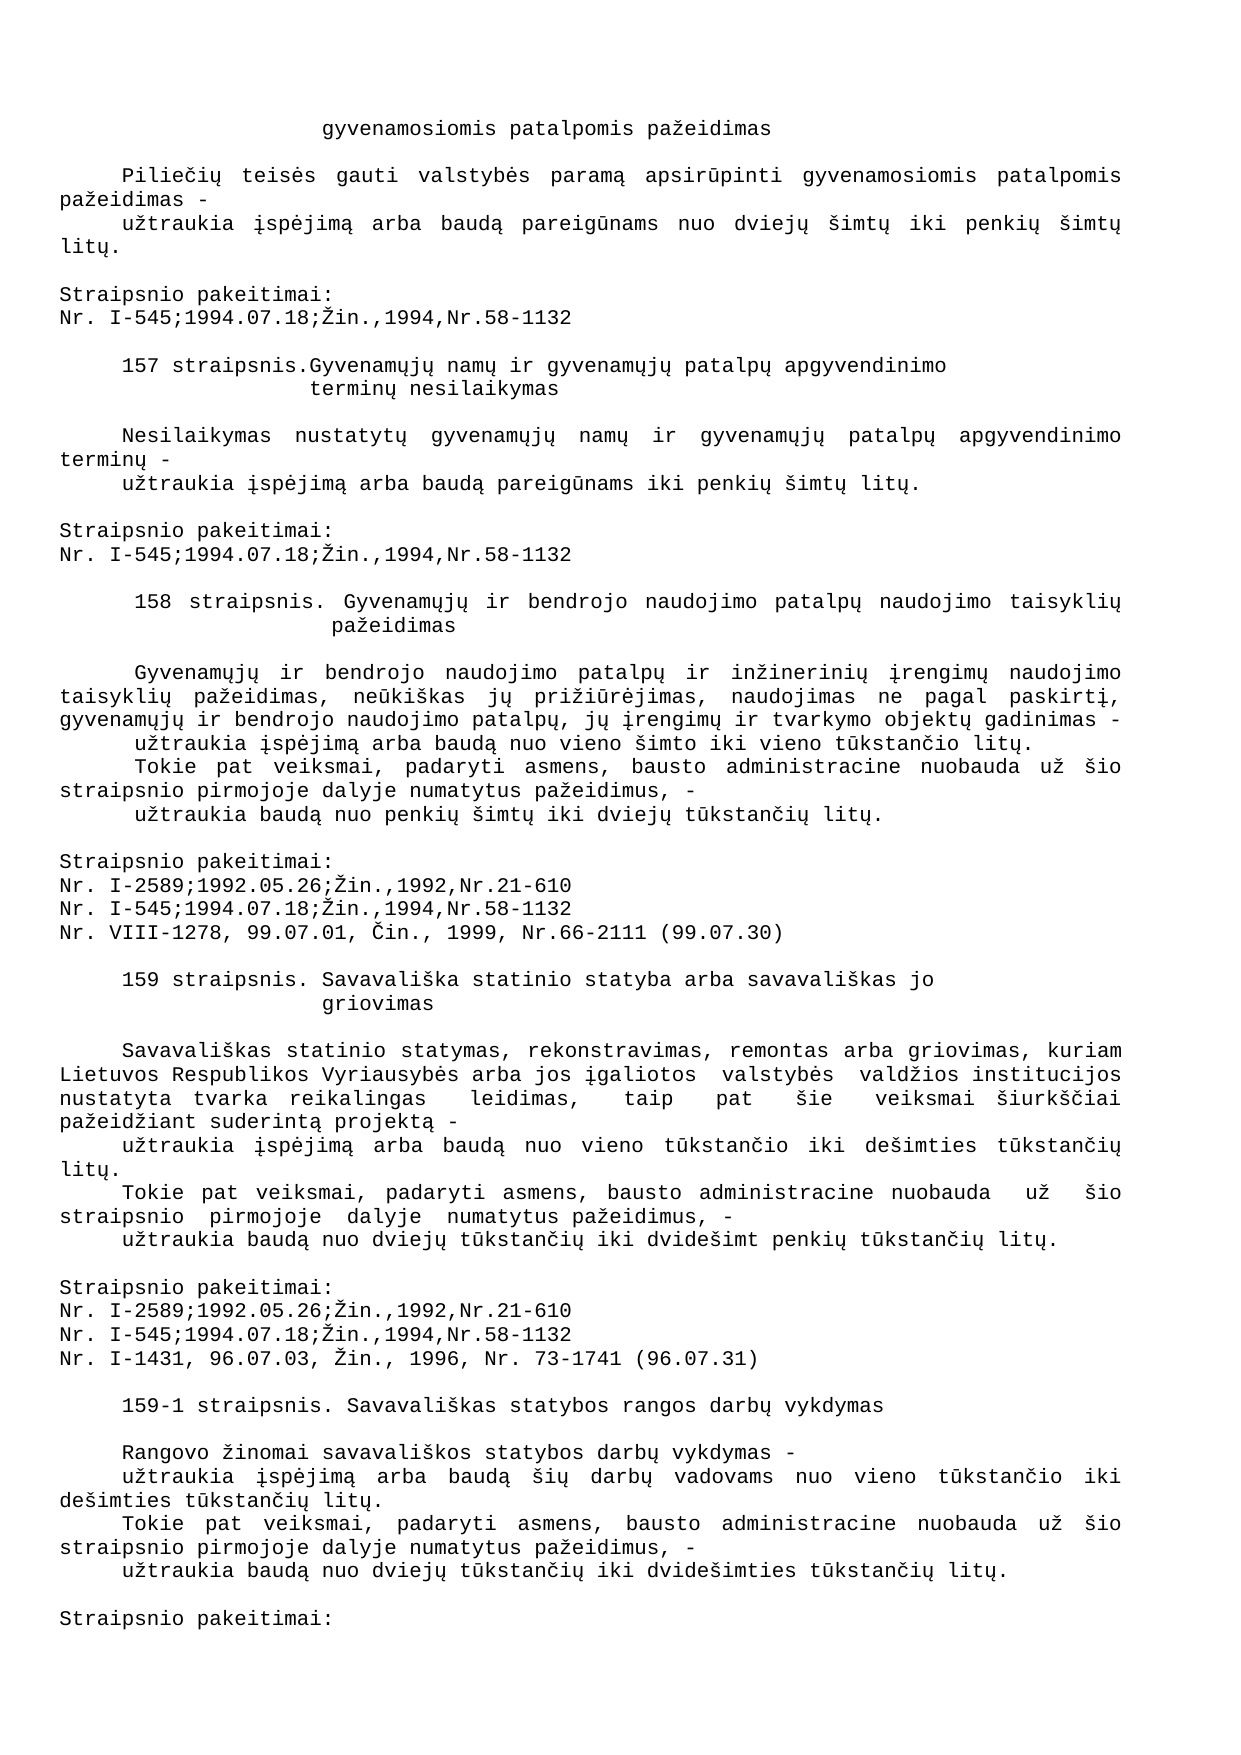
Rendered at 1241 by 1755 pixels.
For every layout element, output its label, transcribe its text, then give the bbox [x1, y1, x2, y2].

text Straipsnio pakeitimai: [59, 851, 1122, 875]
text 159 straipsnis. Savavališka statinio statyba arba savavališkas jo [59, 969, 1122, 993]
text Rangovo žinomai savavališkos statybos darbų vykdymas - [59, 1442, 1122, 1466]
text Nr. I-1431, 96.07.03, Žin., 1996, Nr. 73-1741 (96.07.31) [59, 1348, 1122, 1371]
text užtraukia įspėjimą arba baudą pareigūnams nuo dviejų šimtų iki penkių šimtų litų. [59, 213, 1122, 260]
text užtraukia įspėjimą arba baudą nuo vieno tūkstančio iki dešimties tūkstančių litų. [59, 1135, 1122, 1182]
text Nr. I-545;1994.07.18;Žin.,1994,Nr.58-1132 [59, 898, 1122, 922]
text užtraukia įspėjimą arba baudą nuo vieno šimto iki vieno tūkstančio litų. [59, 733, 1122, 757]
text griovimas [59, 993, 1122, 1017]
text užtraukia baudą nuo penkių šimtų iki dviejų tūkstančių litų. [59, 804, 1122, 827]
text 159-1 straipsnis. Savavališkas statybos rangos darbų vykdymas [59, 1395, 1122, 1419]
text užtraukia baudą nuo dviejų tūkstančių iki dvidešimt penkių tūkstančių litų. [59, 1229, 1122, 1253]
text Gyvenamųjų ir bendrojo naudojimo patalpų ir inžinerinių įrengimų naudojimo taisyklių pažeidimas, neūkiškas jų prižiūrėjimas, naudojimas ne pagal paskirtį, gyvenamųjų ir bendrojo naudojimo patalpų, jų įrengimų ir tvarkymo objektų gadinimas - [59, 662, 1122, 733]
text gyvenamosiomis patalpomis pažeidimas [59, 118, 1122, 142]
text terminų nesilaikymas [59, 378, 1122, 402]
text Nr. I-2589;1992.05.26;Žin.,1992,Nr.21-610 [59, 875, 1122, 898]
text Nr. I-545;1994.07.18;Žin.,1994,Nr.58-1132 [59, 544, 1122, 567]
text Nr. I-545;1994.07.18;Žin.,1994,Nr.58-1132 [59, 1324, 1122, 1348]
text užtraukia įspėjimą arba baudą šių darbų vadovams nuo vieno tūkstančio iki dešimties tūkstančių litų. [59, 1466, 1122, 1513]
text Nr. VIII-1278, 99.07.01, Čin., 1999, Nr.66-2111 (99.07.30) [59, 922, 1122, 946]
text Savavališkas statinio statymas, rekonstravimas, remontas arba griovimas, kuriam Lietuvos Respublikos Vyriausybės arba jos įgaliotos valstybės valdžios institucijos nustatyta tvarka reikalingas leidimas, taip pat šie veiksmai šiurkščiai pažeidžiant suderintą projektą - [59, 1040, 1122, 1135]
text Straipsnio pakeitimai: [59, 284, 1122, 307]
text Tokie pat veiksmai, padaryti asmens, bausto administracine nuobauda už šio straipsnio pirmojoje dalyje numatytus pažeidimus, - [59, 1182, 1122, 1229]
text Tokie pat veiksmai, padaryti asmens, bausto administracine nuobauda už šio straipsnio pirmojoje dalyje numatytus pažeidimus, - [59, 1513, 1122, 1561]
text Nr. I-545;1994.07.18;Žin.,1994,Nr.58-1132 [59, 307, 1122, 331]
text Piliečių teisės gauti valstybės paramą apsirūpinti gyvenamosiomis patalpomis pažeidimas - [59, 165, 1122, 213]
text Straipsnio pakeitimai: [59, 1277, 1122, 1300]
text Nr. I-2589;1992.05.26;Žin.,1992,Nr.21-610 [59, 1300, 1122, 1324]
text užtraukia baudą nuo dviejų tūkstančių iki dvidešimties tūkstančių litų. [59, 1561, 1122, 1584]
text Nesilaikymas nustatytų gyvenamųjų namų ir gyvenamųjų patalpų apgyvendinimo terminų - [59, 426, 1122, 473]
text 158 straipsnis. Gyvenamųjų ir bendrojo naudojimo patalpų naudojimo taisyklių pažeidimas [134, 591, 1122, 638]
text Straipsnio pakeitimai: [59, 520, 1122, 544]
text Tokie pat veiksmai, padaryti asmens, bausto administracine nuobauda už šio straipsnio pirmojoje dalyje numatytus pažeidimus, - [59, 757, 1122, 804]
text 157 straipsnis.Gyvenamųjų namų ir gyvenamųjų patalpų apgyvendinimo [59, 354, 1122, 378]
text Straipsnio pakeitimai: [59, 1608, 1122, 1631]
text užtraukia įspėjimą arba baudą pareigūnams iki penkių šimtų litų. [59, 473, 1122, 496]
